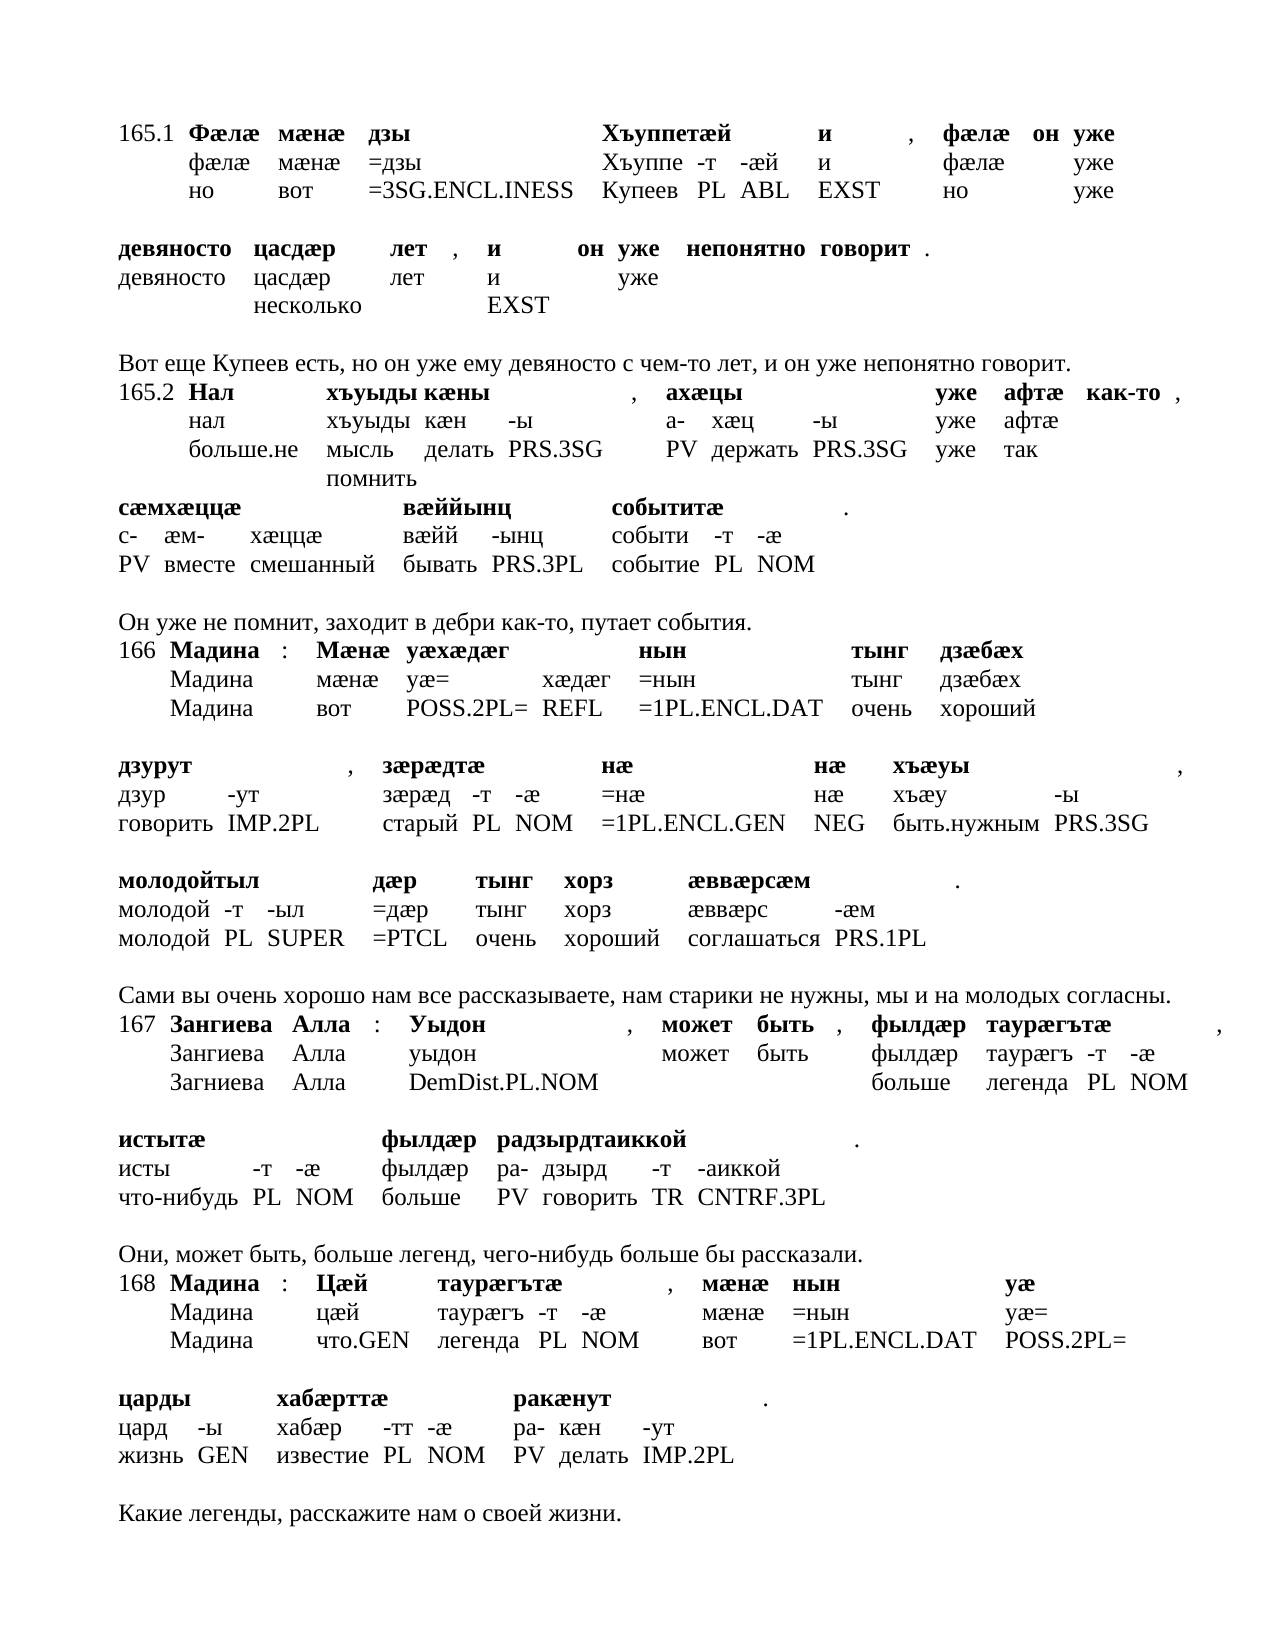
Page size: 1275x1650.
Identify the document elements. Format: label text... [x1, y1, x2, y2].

text делать [559, 1441, 629, 1469]
text держать [711, 434, 798, 463]
text , [347, 751, 368, 779]
text мæнæ [702, 1268, 778, 1297]
text событи [611, 521, 700, 549]
text Мадина [169, 1297, 253, 1326]
text нæ [814, 779, 865, 808]
text уже [935, 377, 990, 406]
text PRS.3PL [491, 549, 584, 578]
text EXST [818, 176, 880, 204]
text -æм [834, 894, 927, 923]
text и [487, 233, 563, 262]
text фæлæ [188, 147, 250, 176]
text Зангиева [169, 1009, 278, 1038]
text уже [1073, 147, 1114, 176]
text фылдæр [381, 1124, 483, 1153]
text уже [935, 406, 976, 434]
text хороший [940, 693, 1036, 722]
text NOM [1130, 1067, 1188, 1096]
text уыдон [408, 1038, 599, 1067]
text дзурут [118, 751, 334, 779]
text =дзы [368, 147, 574, 176]
text PL [252, 1182, 282, 1211]
text =1PL.ENCL.GEN [601, 808, 786, 837]
text Алла [292, 1038, 346, 1067]
text уже [618, 262, 659, 291]
text -ы [197, 1412, 249, 1441]
text дзæбæх [940, 636, 1050, 664]
text вот [278, 176, 341, 204]
text Какие легенды, расскажите нам о своей жизни. [118, 1498, 1249, 1527]
text -ы [508, 406, 603, 434]
text -æ [515, 779, 573, 808]
text PL [1087, 1067, 1116, 1096]
text æм- [164, 521, 236, 549]
text нæ [601, 751, 800, 779]
text PL [383, 1441, 413, 1469]
text IMP.2PL [227, 808, 320, 837]
text уже [1073, 118, 1128, 147]
text кæн [559, 1412, 629, 1441]
text уже [1073, 176, 1114, 204]
text : [281, 636, 302, 664]
text вот [316, 693, 378, 722]
text -т [252, 1153, 282, 1182]
text -т [472, 779, 501, 808]
text цасдæр [253, 233, 376, 262]
text : [374, 1009, 395, 1038]
text говорить [118, 808, 213, 837]
text =1PL.ENCL.DAT [638, 693, 823, 722]
text вместе [164, 549, 236, 578]
text легенда [437, 1326, 524, 1354]
text PV [118, 549, 150, 578]
text . [762, 1383, 783, 1412]
text афтæ [1004, 377, 1072, 406]
text -т [224, 894, 253, 923]
text старый [382, 808, 458, 837]
text Цæй [316, 1268, 423, 1297]
text и [818, 118, 894, 147]
text несколько [253, 291, 362, 319]
text молодой [118, 923, 210, 952]
text 165.2 [118, 377, 174, 406]
text -т [697, 147, 726, 176]
text Загниева [169, 1067, 264, 1096]
text он [577, 233, 604, 262]
text -ы [1054, 779, 1149, 808]
text -æ [427, 1412, 485, 1441]
text PRS.3SG [812, 434, 907, 463]
text делать [424, 434, 494, 463]
text сæмхæццæ [118, 492, 389, 521]
text хъуыды [326, 406, 411, 434]
text Уыдон [408, 1009, 613, 1038]
text нал [188, 406, 298, 434]
text -т [714, 521, 743, 549]
text что.GEN [316, 1326, 410, 1354]
text вæйй [403, 521, 478, 549]
text мысль [326, 434, 411, 463]
text фылдæр [381, 1153, 469, 1182]
text Он уже не помнит, заходит в дебри как-то, путает события. [118, 607, 1249, 636]
text , [1216, 1009, 1237, 1038]
text Мадина [169, 664, 253, 693]
text дзур [118, 779, 213, 808]
text -æ [295, 1153, 354, 1182]
text , [1177, 751, 1198, 779]
text хороший [564, 923, 660, 952]
text -æ [1130, 1038, 1188, 1067]
text хæццæ [250, 521, 375, 549]
text непонятно [686, 233, 806, 262]
text 165.1 [118, 118, 174, 147]
text Мæнæ [316, 636, 392, 664]
text . [843, 492, 864, 521]
text фылдæр [871, 1009, 972, 1038]
text вот [702, 1326, 764, 1354]
text ABL [740, 176, 790, 204]
text =нын [792, 1297, 977, 1326]
text , [631, 377, 652, 406]
text Хъуппе [602, 147, 683, 176]
text дæр [372, 866, 462, 894]
text -ыл [267, 894, 345, 923]
text молодой [118, 894, 210, 923]
text хорз [564, 894, 660, 923]
text , [452, 233, 473, 262]
text дзæбæх [940, 664, 1036, 693]
text уæ [1005, 1268, 1141, 1297]
text PL [224, 923, 253, 952]
text -тт [383, 1412, 413, 1441]
text Мадина [169, 693, 253, 722]
text NOM [427, 1441, 485, 1469]
text POSS.2PL= [406, 693, 528, 722]
text девяносто [118, 233, 239, 262]
text SUPER [267, 923, 345, 952]
text Вот еще Купеев есть, но он уже ему девяносто с чем-то лет, и он уже непонятно говорит. [118, 348, 1249, 377]
text вæййынц [403, 492, 598, 521]
text , [836, 1009, 857, 1038]
text уæхæдæг [406, 636, 624, 664]
text IMP.2PL [642, 1441, 735, 1469]
text =1PL.ENCL.DAT [792, 1326, 977, 1354]
text TR [652, 1182, 684, 1211]
text Хъуппетæй [602, 118, 804, 147]
text молодойтыл [118, 866, 359, 894]
text -ы [812, 406, 907, 434]
text Сами вы очень хорошо нам все рассказываете, нам старики не нужны, мы и на молодых согласны. [118, 981, 1249, 1009]
text дзы [368, 118, 588, 147]
text но [943, 176, 1005, 204]
text больше [871, 1067, 958, 1096]
text Купеев [602, 176, 683, 204]
text ахæцы [666, 377, 921, 406]
text тынг [851, 636, 926, 664]
text 167 [118, 1009, 156, 1038]
text уже [618, 233, 672, 262]
text цард [118, 1412, 183, 1441]
text истытæ [118, 1124, 368, 1153]
text может [661, 1009, 743, 1038]
text царды [118, 1383, 263, 1412]
text хорз [564, 866, 674, 894]
text NOM [515, 808, 573, 837]
text хъæуы [893, 751, 1163, 779]
text легенда [986, 1067, 1073, 1096]
text PL [714, 549, 743, 578]
text таурæгъ [437, 1297, 524, 1326]
text больше.не [188, 434, 298, 463]
text NOM [581, 1326, 639, 1354]
text быть.нужным [893, 808, 1040, 837]
text известие [276, 1441, 369, 1469]
text так [1004, 434, 1059, 463]
text -т [652, 1153, 684, 1182]
text =дæр [372, 894, 448, 923]
text радзырдтаиккой [497, 1124, 840, 1153]
text говорить [542, 1182, 638, 1211]
text NOM [295, 1182, 354, 1211]
text POSS.2PL= [1005, 1326, 1127, 1354]
text таурæгътæ [437, 1268, 653, 1297]
text хæц [711, 406, 798, 434]
text уже [935, 434, 976, 463]
text -ут [642, 1412, 735, 1441]
text -аиккой [697, 1153, 826, 1182]
text кæн [424, 406, 494, 434]
text PRS.3SG [1054, 808, 1149, 837]
text -т [538, 1297, 567, 1326]
text лет [390, 262, 424, 291]
text хабæр [276, 1412, 369, 1441]
text 168 [118, 1268, 156, 1297]
text быть [757, 1009, 822, 1038]
text девяносто [118, 262, 226, 291]
text REFL [542, 693, 611, 722]
text =нын [638, 664, 823, 693]
text нын [792, 1268, 991, 1297]
text GEN [197, 1441, 249, 1469]
text PL [472, 808, 501, 837]
text фылдæр [871, 1038, 958, 1067]
text Мадина [169, 636, 267, 664]
text а- [666, 406, 698, 434]
text уæ= [1005, 1297, 1127, 1326]
text -ут [227, 779, 320, 808]
text PL [538, 1326, 567, 1354]
text PL [697, 176, 726, 204]
text очень [475, 923, 536, 952]
text =нæ [601, 779, 786, 808]
text DemDist.PL.NOM [408, 1067, 599, 1096]
text жизнь [118, 1441, 183, 1469]
text . [954, 866, 975, 894]
text Нал [188, 377, 312, 406]
text NEG [814, 808, 865, 837]
text очень [851, 693, 912, 722]
text уæ= [406, 664, 528, 693]
text зæрæд [382, 779, 458, 808]
text Алла [292, 1067, 346, 1096]
text мæнæ [278, 147, 341, 176]
text PRS.1PL [834, 923, 927, 952]
text и [487, 262, 549, 291]
text PRS.3SG [508, 434, 603, 463]
text Зангиева [169, 1038, 264, 1067]
text ракæнут [513, 1383, 749, 1412]
text цасдæр [253, 262, 362, 291]
text мæнæ [316, 664, 378, 693]
text -ынц [491, 521, 584, 549]
text но [188, 176, 250, 204]
text помнить [326, 463, 617, 492]
text -æй [740, 147, 790, 176]
text Алла [292, 1009, 360, 1038]
text ра- [513, 1412, 545, 1441]
text EXST [487, 291, 549, 319]
text PV [666, 434, 698, 463]
text таурæгъ [986, 1038, 1073, 1067]
text цæй [316, 1297, 410, 1326]
text нæ [814, 751, 879, 779]
text =PTCL [372, 923, 448, 952]
text : [281, 1268, 302, 1297]
text фæлæ [943, 118, 1018, 147]
text что-нибудь [118, 1182, 239, 1211]
text исты [118, 1153, 239, 1182]
text Они, может быть, больше легенд, чего-нибудь больше бы рассказали. [118, 1239, 1249, 1268]
text -æ [757, 521, 815, 549]
text =3SG.ENCL.INESS [368, 176, 574, 204]
text , [908, 118, 929, 147]
text Мадина [169, 1268, 267, 1297]
text он [1032, 118, 1059, 147]
text PV [513, 1441, 545, 1469]
text æввæрс [688, 894, 821, 923]
text . [924, 233, 945, 262]
text . [854, 1124, 875, 1153]
text фæлæ [943, 147, 1005, 176]
text , [667, 1268, 688, 1297]
text æввæрсæм [688, 866, 941, 894]
text с- [118, 521, 150, 549]
text как-то [1086, 377, 1161, 406]
text нын [638, 636, 837, 664]
text тынг [851, 664, 912, 693]
text PV [497, 1182, 529, 1211]
text мæнæ [702, 1297, 764, 1326]
text бывать [403, 549, 478, 578]
text Мадина [169, 1326, 253, 1354]
text лет [390, 233, 438, 262]
text таурæгътæ [986, 1009, 1202, 1038]
text смешанный [250, 549, 375, 578]
text мæнæ [278, 118, 354, 147]
text может [661, 1038, 729, 1067]
text хæдæг [542, 664, 611, 693]
text афтæ [1004, 406, 1059, 434]
text -т [1087, 1038, 1116, 1067]
text хъæу [893, 779, 1040, 808]
text говорит [820, 233, 910, 262]
text быть [757, 1038, 809, 1067]
text -æ [581, 1297, 639, 1326]
text ра- [497, 1153, 529, 1182]
text , [627, 1009, 648, 1038]
text 166 [118, 636, 156, 664]
text CNTRF.3PL [697, 1182, 826, 1211]
text соглашаться [688, 923, 821, 952]
text , [1174, 377, 1196, 406]
text тынг [475, 894, 536, 923]
text тынг [475, 866, 550, 894]
text хабæрттæ [276, 1383, 499, 1412]
text NOM [757, 549, 815, 578]
text Фæлæ [188, 118, 264, 147]
text зæрæдтæ [382, 751, 587, 779]
text событитæ [611, 492, 829, 521]
text событие [611, 549, 700, 578]
text хъуыды кæны [326, 377, 617, 406]
text больше [381, 1182, 469, 1211]
text и [818, 147, 880, 176]
text дзырд [542, 1153, 638, 1182]
